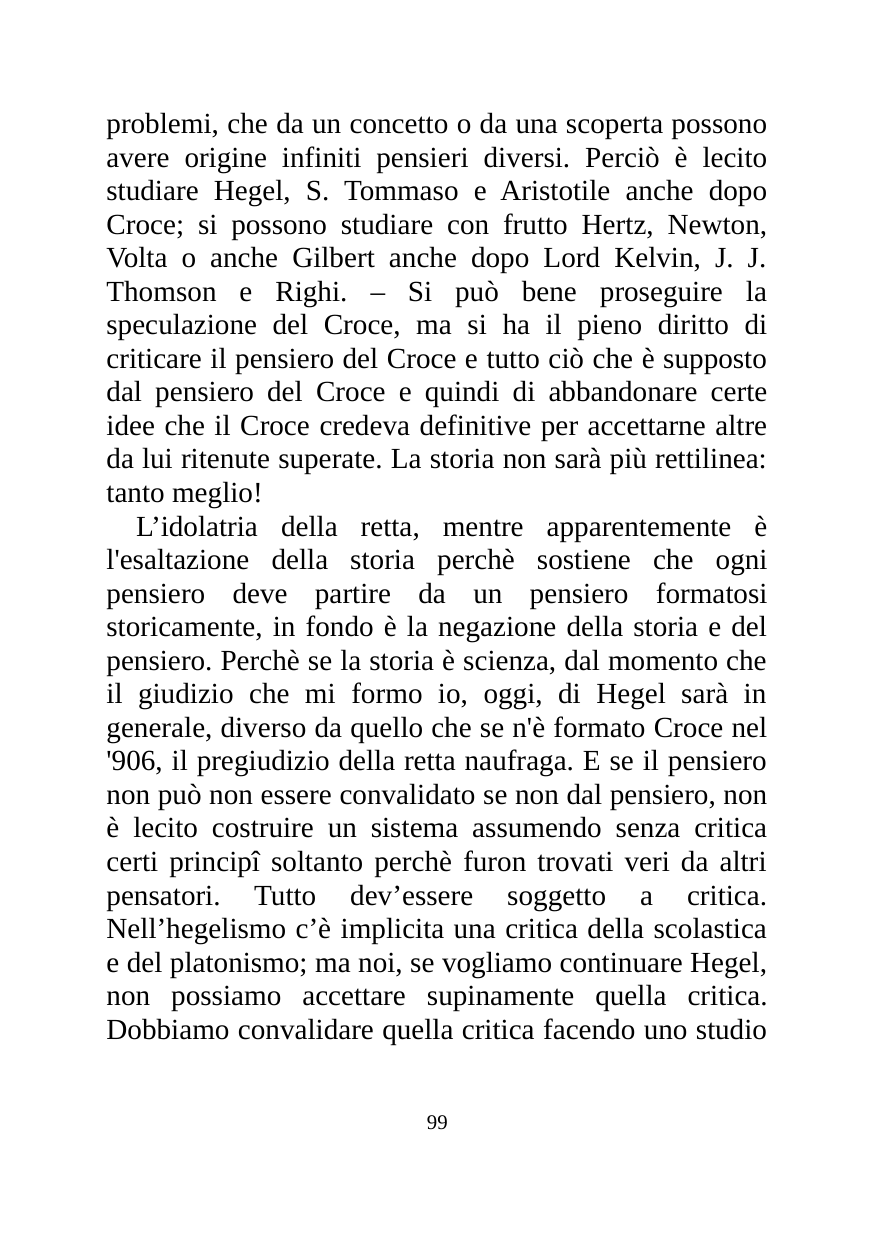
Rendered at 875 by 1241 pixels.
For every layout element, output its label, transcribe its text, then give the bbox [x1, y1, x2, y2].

text problemi, che da un concetto o da una scoperta possono avere origine infiniti pensieri diversi. Perciò è lecito studiare Hegel, S. Tommaso e Aristotile anche dopo Croce; si possono studiare con frutto Hertz, Newton, Volta o anche Gilbert anche dopo Lord Kelvin, J. J. Thomson e Righi. – Si può bene proseguire la speculazione del Croce, ma si ha il pieno diritto di criticare il pensiero del Croce e tutto ciò che è supposto dal pensiero del Croce e quindi di abbandonare certe idee che il Croce credeva definitive per accettarne altre da lui ritenute superate. La storia non sarà più rettilinea: tanto meglio! [106, 106, 768, 509]
text L’idolatria della retta, mentre apparentemente è l'esaltazione della storia perchè sostiene che ogni pensiero deve partire da un pensiero formatosi storicamente, in fondo è la negazione della storia e del pensiero. Perchè se la storia è scienza, dal momento che il giudizio che mi formo io, oggi, di Hegel sarà in generale, diverso da quello che se n'è formato Croce nel '906, il pregiudizio della retta naufraga. E se il pensiero non può non essere convalidato se non dal pensiero, non è lecito costruire un sistema assumendo senza critica certi principî soltanto perchè furon trovati veri da altri pensatori. Tutto dev’essere soggetto a critica. Nell’hegelismo c’è implicita una critica della scolastica e del platonismo; ma noi, se vogliamo continuare Hegel, non possiamo accettare supinamente quella critica. Dobbiamo convalidare quella critica facendo uno studio [106, 509, 768, 1045]
